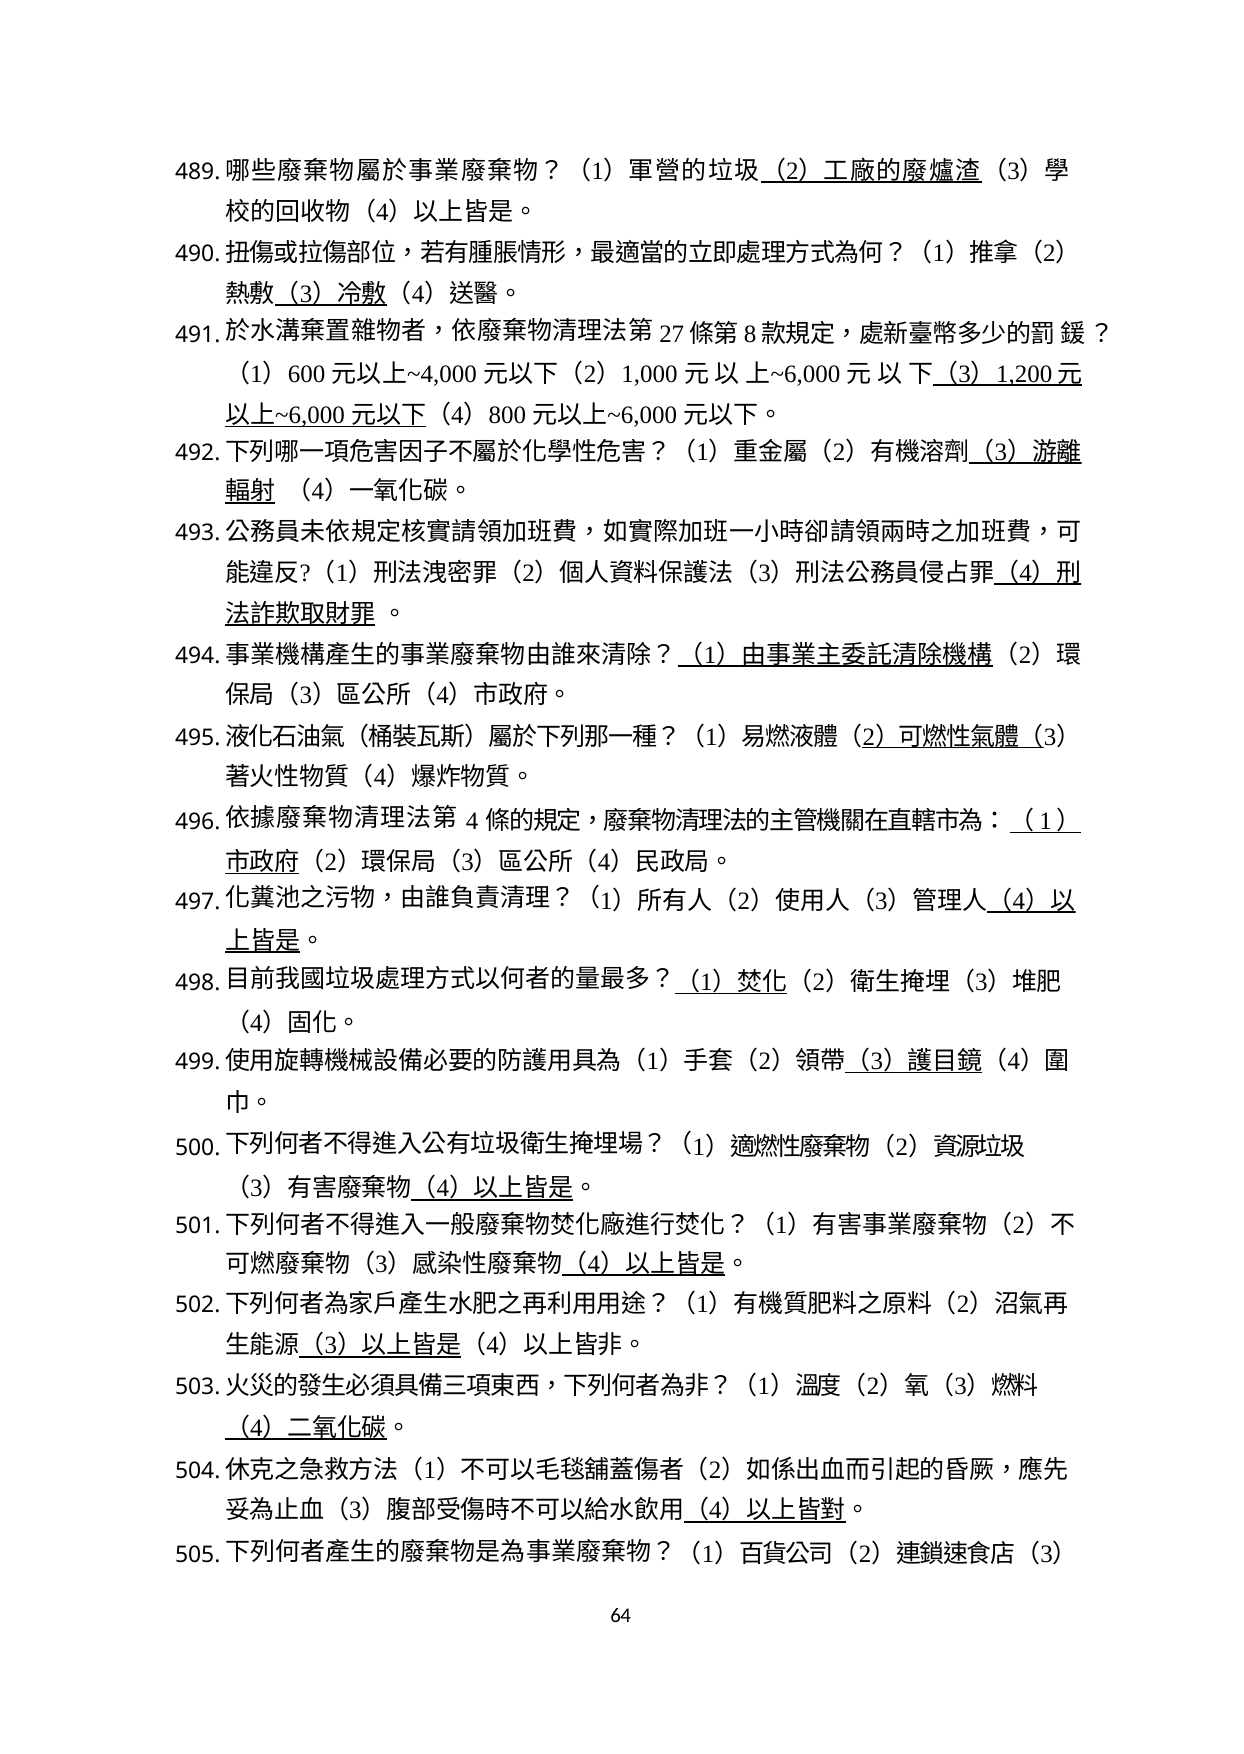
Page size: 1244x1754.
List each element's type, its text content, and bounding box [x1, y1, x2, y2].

list 扭傷或拉傷部位，若有腫脹情形，最適當的立即處理方式為何？（1）推拿（2）熱敷（3）冷敷（4）送醫。 [175, 232, 1082, 309]
list 下列何者產生的廢棄物是為事業廢棄物？（1）百貨公司（2）連鎖速食店（3） [175, 1531, 1082, 1570]
list 依據廢棄物清理法第 4 條的規定，廢棄物清理法的主管機關在直轄市為：（1） 市政府（2）環保局（3）區公所（4）民政局。 [175, 798, 1082, 878]
text （1）600 元以上~4,000 元以下（2）1,000 元 以 上~6,000 元 以 下（3）1,200元 以上~6,000 元以下（4）800 元以上~6,000 元以下。 [225, 353, 1082, 431]
list 下列何者不得進入公有垃圾衛生掩埋場？（1）適燃性廢棄物（2）資源垃圾（3）有害廢棄物（4）以上皆是。 [175, 1124, 1082, 1204]
list 公務員未依規定核實請領加班費，如實際加班一小時卻請領兩時之加班費，可能違反?（1）刑法洩密罪（2）個人資料保護法（3）刑法公務員侵占罪（4）刑法詐欺取財罪 。 [175, 511, 1082, 629]
text 輻射 （4）一氧化碳。 [225, 471, 1119, 507]
list 事業機構產生的事業廢棄物由誰來清除？（1）由事業主委託清除機構（2）環保局（3）區公所（4）市政府。 [175, 634, 1082, 711]
list 下列哪一項危害因子不屬於化學性危害？（1）重金屬（2）有機溶劑（3）游離 [175, 435, 1119, 467]
text （4）固化。 [225, 1002, 1119, 1038]
list 目前我國垃圾處理方式以何者的量最多？（1）焚化（2）衛生掩埋（3）堆肥 [175, 959, 1119, 998]
text 上皆是。 [225, 920, 1119, 957]
list 下列何者不得進入一般廢棄物焚化廠進行焚化？（1）有害事業廢棄物（2）不 [175, 1208, 1119, 1240]
list 液化石油氣（桶裝瓦斯）屬於下列那一種？（1）易燃液體（2）可燃性氣體（3）著火性物質（4）爆炸物質。 [175, 716, 1082, 793]
list 火災的發生必須具備三項東西，下列何者為非？（1）溫度（2）氧（3）燃料（4）二氧化碳。 [175, 1366, 1082, 1444]
list 下列何者為家戶產生水肥之再利用用途？（1）有機質肥料之原料（2）沼氣再生能源（3）以上皆是（4）以上皆非。 [175, 1284, 1082, 1361]
list 使用旋轉機械設備必要的防護用具為（1）手套（2）領帶（3）護目鏡（4）圍巾。 [175, 1041, 1082, 1118]
list 於水溝棄置雜物者，依廢棄物清理法第 27條第8款規定，處新臺幣多少的罰 鍰 ？ [175, 314, 1119, 349]
list 休克之急救方法（1）不可以毛毯舖蓋傷者（2）如係出血而引起的昏厥，應先妥為止血（3）腹部受傷時不可以給水飲用（4）以上皆對。 [175, 1449, 1082, 1526]
list 哪些廢棄物屬於事業廢棄物？（1）軍營的垃圾（2）工廠的廢爐渣（3）學校的回收物（4）以上皆是。 [175, 150, 1080, 228]
list 化糞池之污物，由誰負責清理？（1）所有人（2）使用人（3）管理人（4）以 [175, 882, 1119, 916]
text 可燃廢棄物（3）感染性廢棄物（4）以上皆是。 [225, 1243, 1119, 1279]
